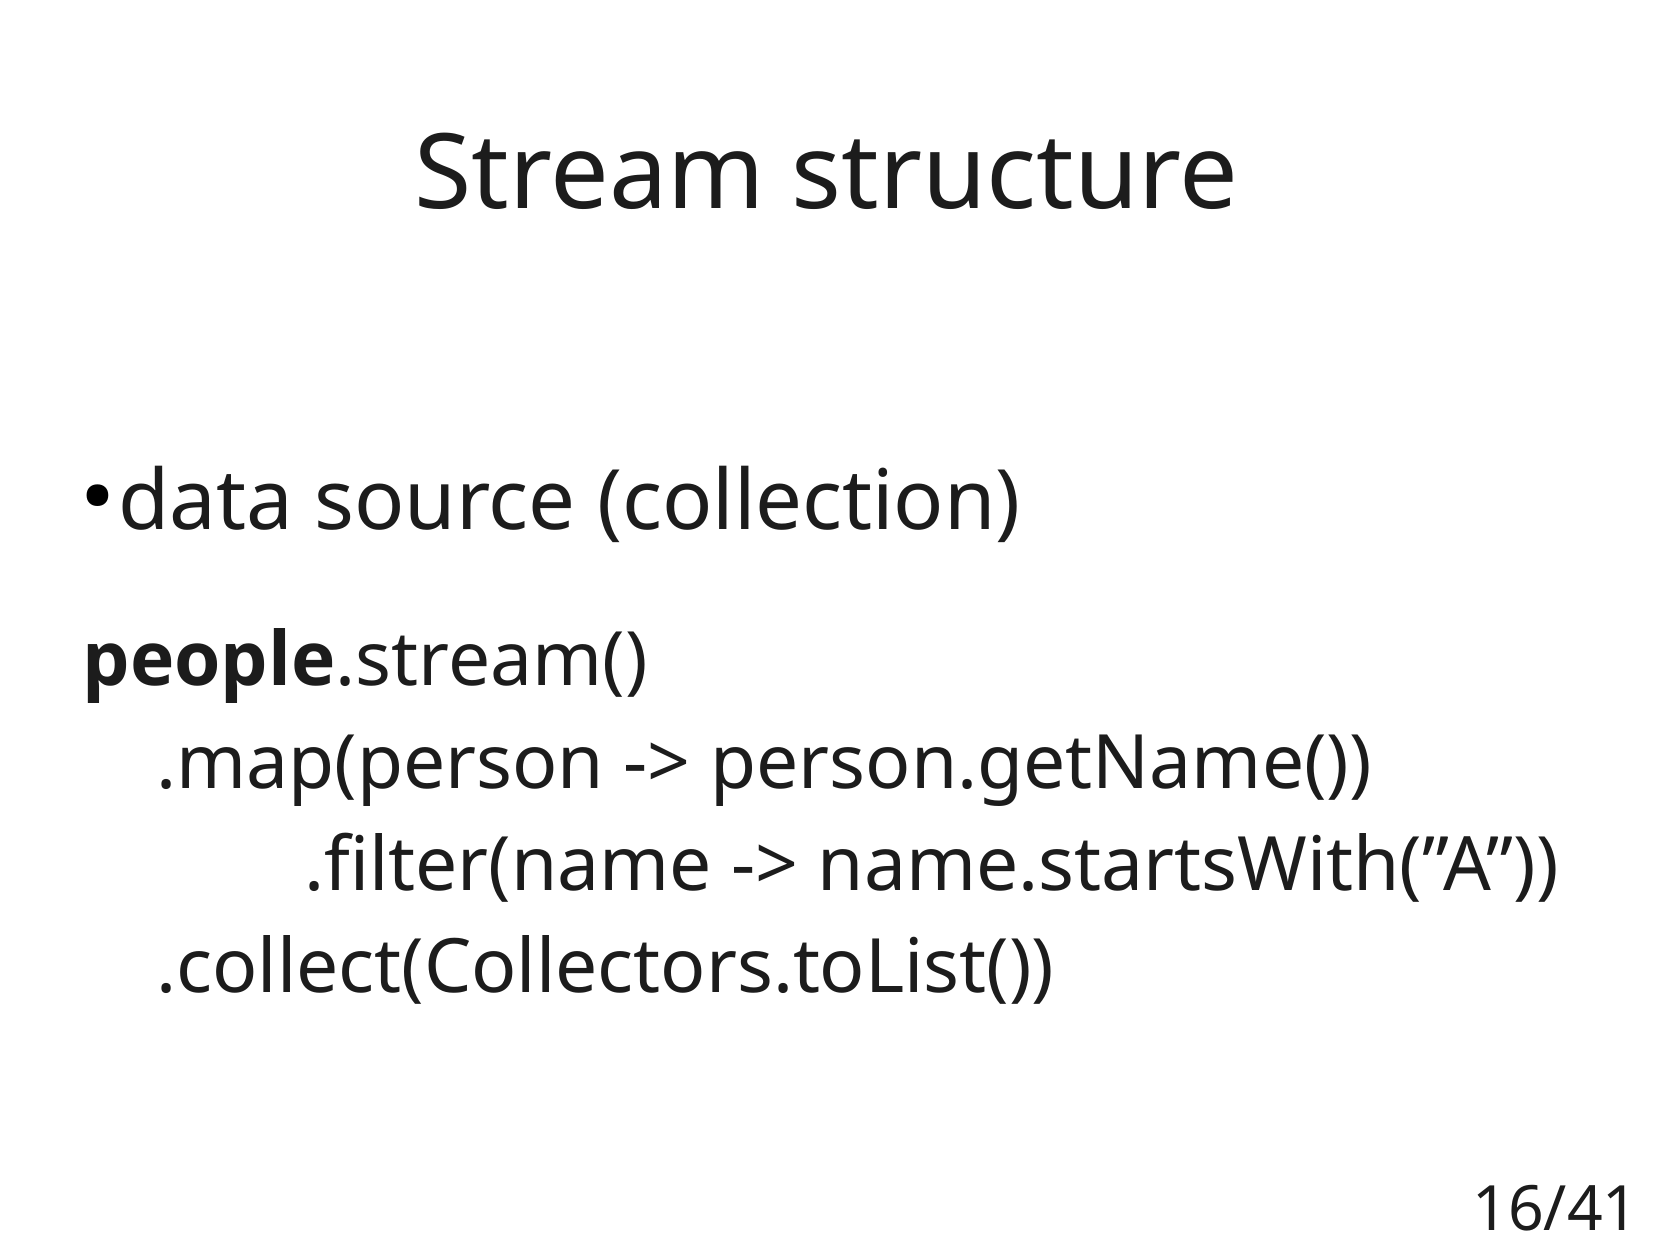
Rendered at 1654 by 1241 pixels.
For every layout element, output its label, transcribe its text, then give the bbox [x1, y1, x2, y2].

subtitle data source (collection) people.stream() .map(person -> person.getName()) .filter(name -> name.startsWith(”A”)) .collect(Collectors.toList()) [82, 290, 1571, 1109]
text_box <numer>/41 [1071, 1155, 1654, 1241]
title Stream structure [82, 64, 1571, 272]
